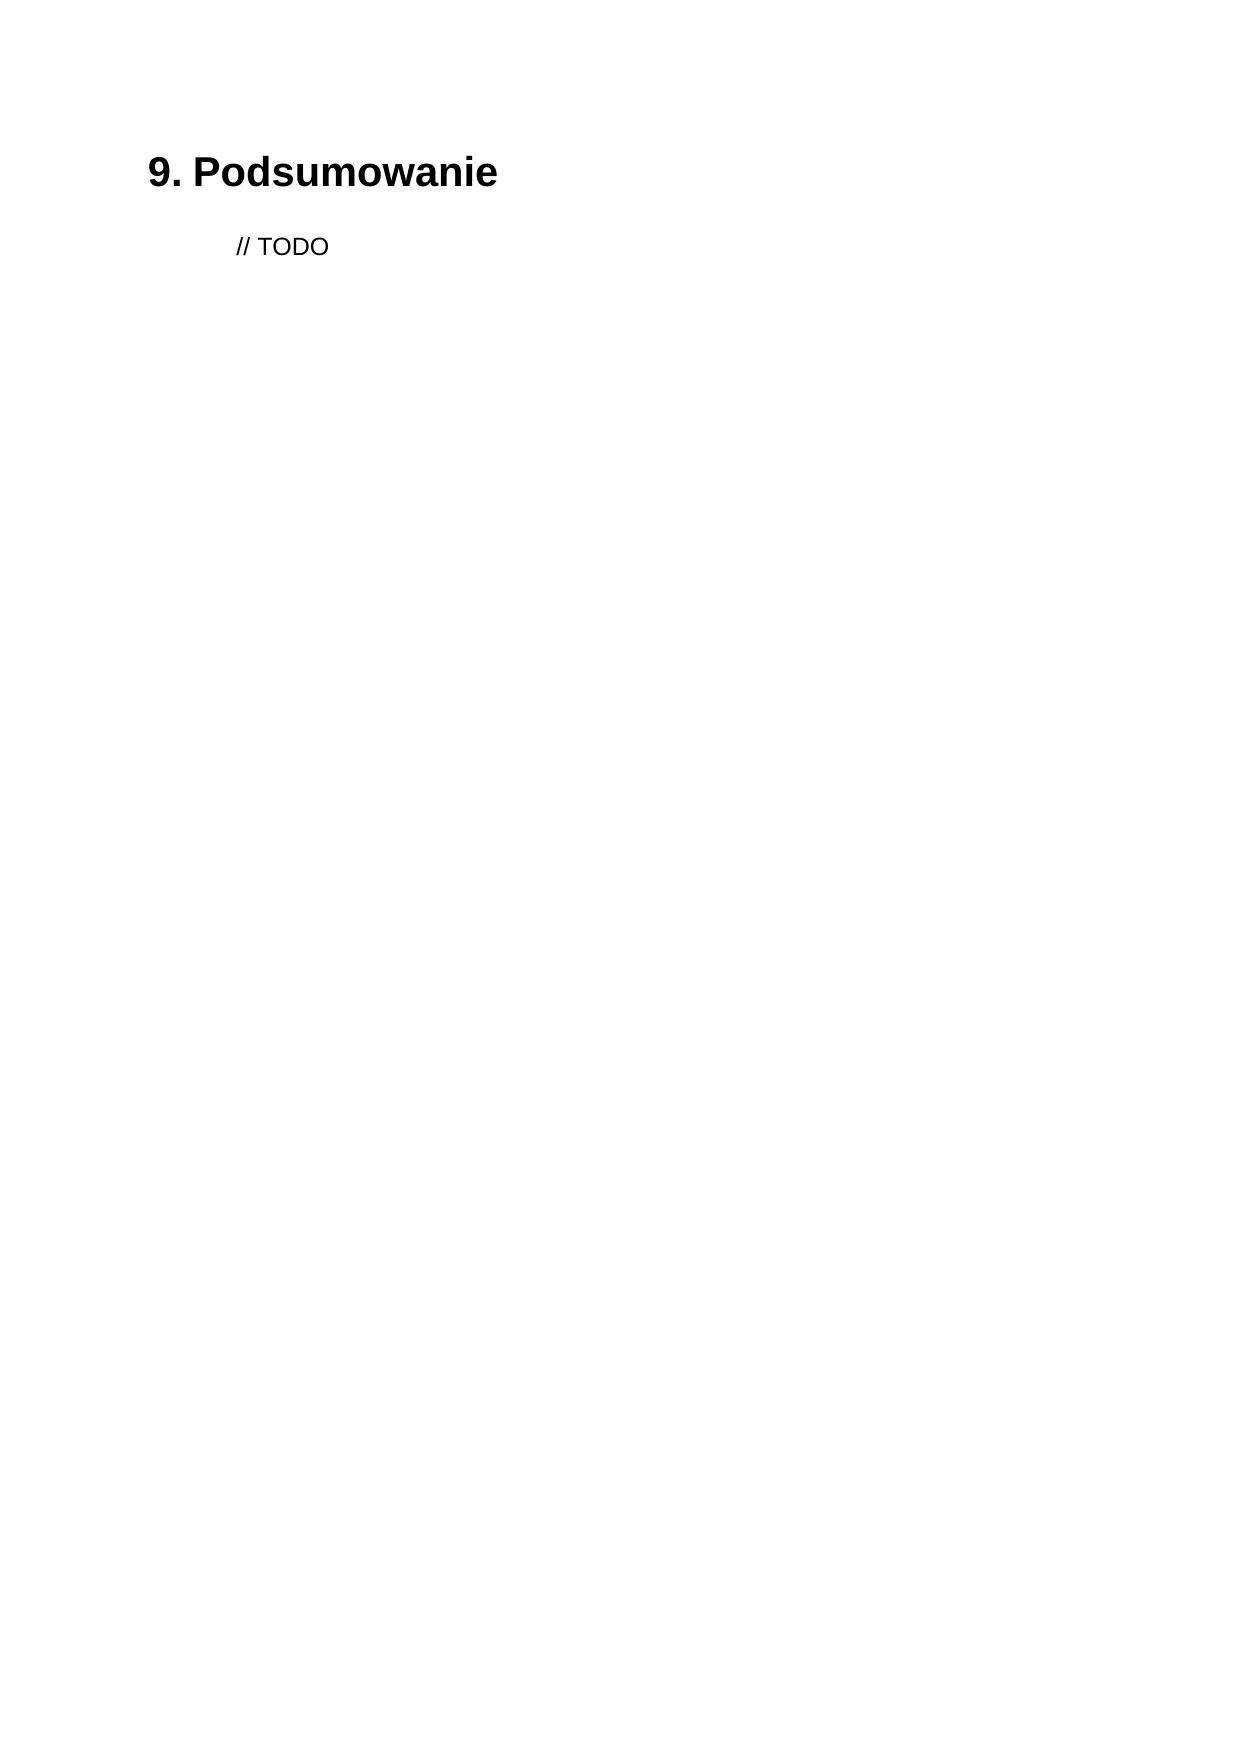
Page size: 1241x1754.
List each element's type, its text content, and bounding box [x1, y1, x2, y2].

subtitle Podsumowanie [148, 148, 1092, 196]
text // TODO [148, 232, 1092, 261]
